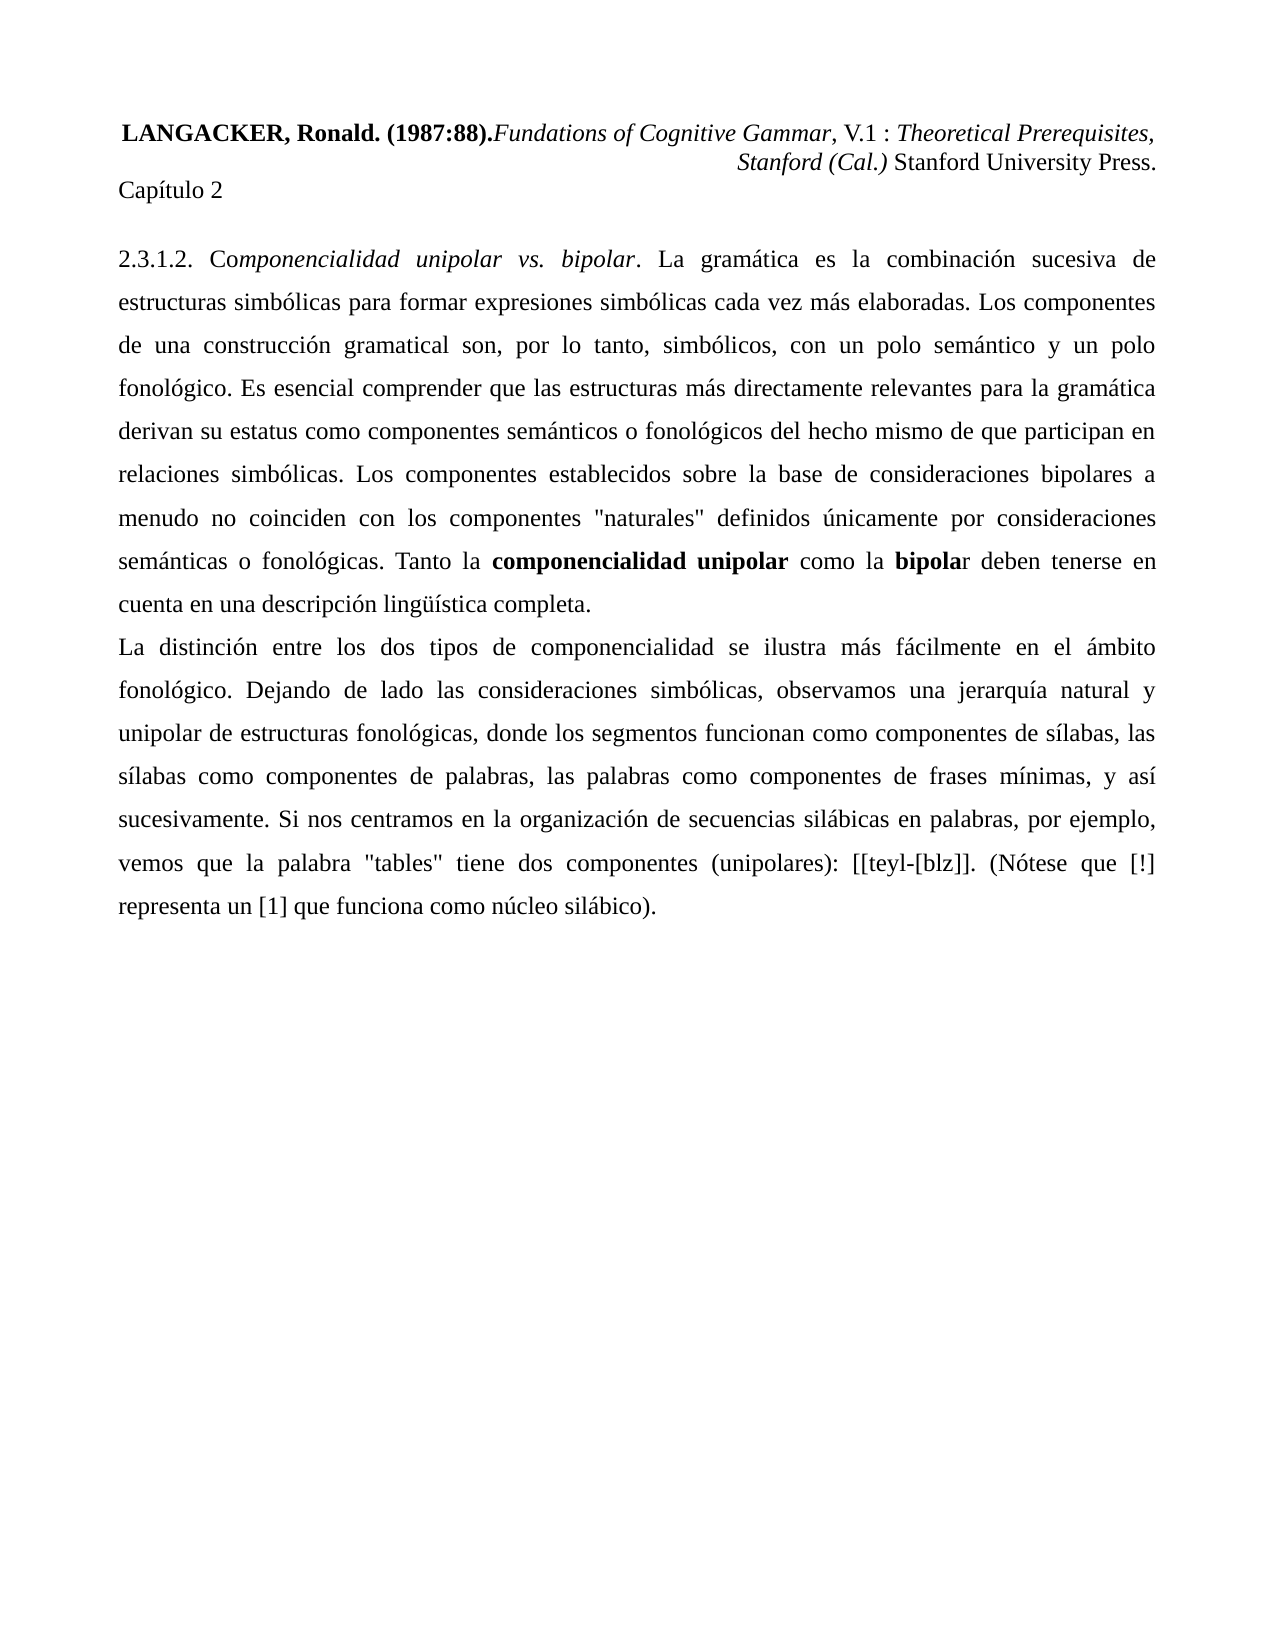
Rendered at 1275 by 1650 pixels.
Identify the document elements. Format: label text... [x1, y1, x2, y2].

text Capítulo 2 [118, 176, 1157, 204]
text LANGACKER, Ronald. (1987:88).Fundations of Cognitive Gammar, V.1 : Theoretical Prerequisites, Stanford (Cal.) Stanford University Press. [118, 118, 1157, 176]
text 2.3.1.2. Componencialidad unipolar vs. bipolar. La gramática es la combinación sucesiva de estructuras simbólicas para formar expresiones simbólicas cada vez más elaboradas. Los componentes de una construcción gramatical son, por lo tanto, simbólicos, con un polo semántico y un polo fonológico. Es esencial comprender que las estructuras más directamente relevantes para la gramática derivan su estatus como componentes semánticos o fonológicos del hecho mismo de que participan en relaciones simbólicas. Los componentes establecidos sobre la base de consideraciones bipolares a menudo no coinciden con los componentes "naturales" definidos únicamente por consideraciones semánticas o fonológicas. Tanto la componencialidad unipolar como la bipolar deben tenerse en cuenta en una descripción lingüística completa. [118, 244, 1157, 618]
text La distinción entre los dos tipos de componencialidad se ilustra más fácilmente en el ámbito fonológico. Dejando de lado las consideraciones simbólicas, observamos una jerarquía natural y unipolar de estructuras fonológicas, donde los segmentos funcionan como componentes de sílabas, las sílabas como componentes de palabras, las palabras como componentes de frases mínimas, y así sucesivamente. Si nos centramos en la organización de secuencias silábicas en palabras, por ejemplo, vemos que la palabra "tables" tiene dos componentes (unipolares): [[teyl-[blz]]. (Nótese que [!] representa un [1] que funciona como núcleo silábico). [118, 632, 1157, 919]
